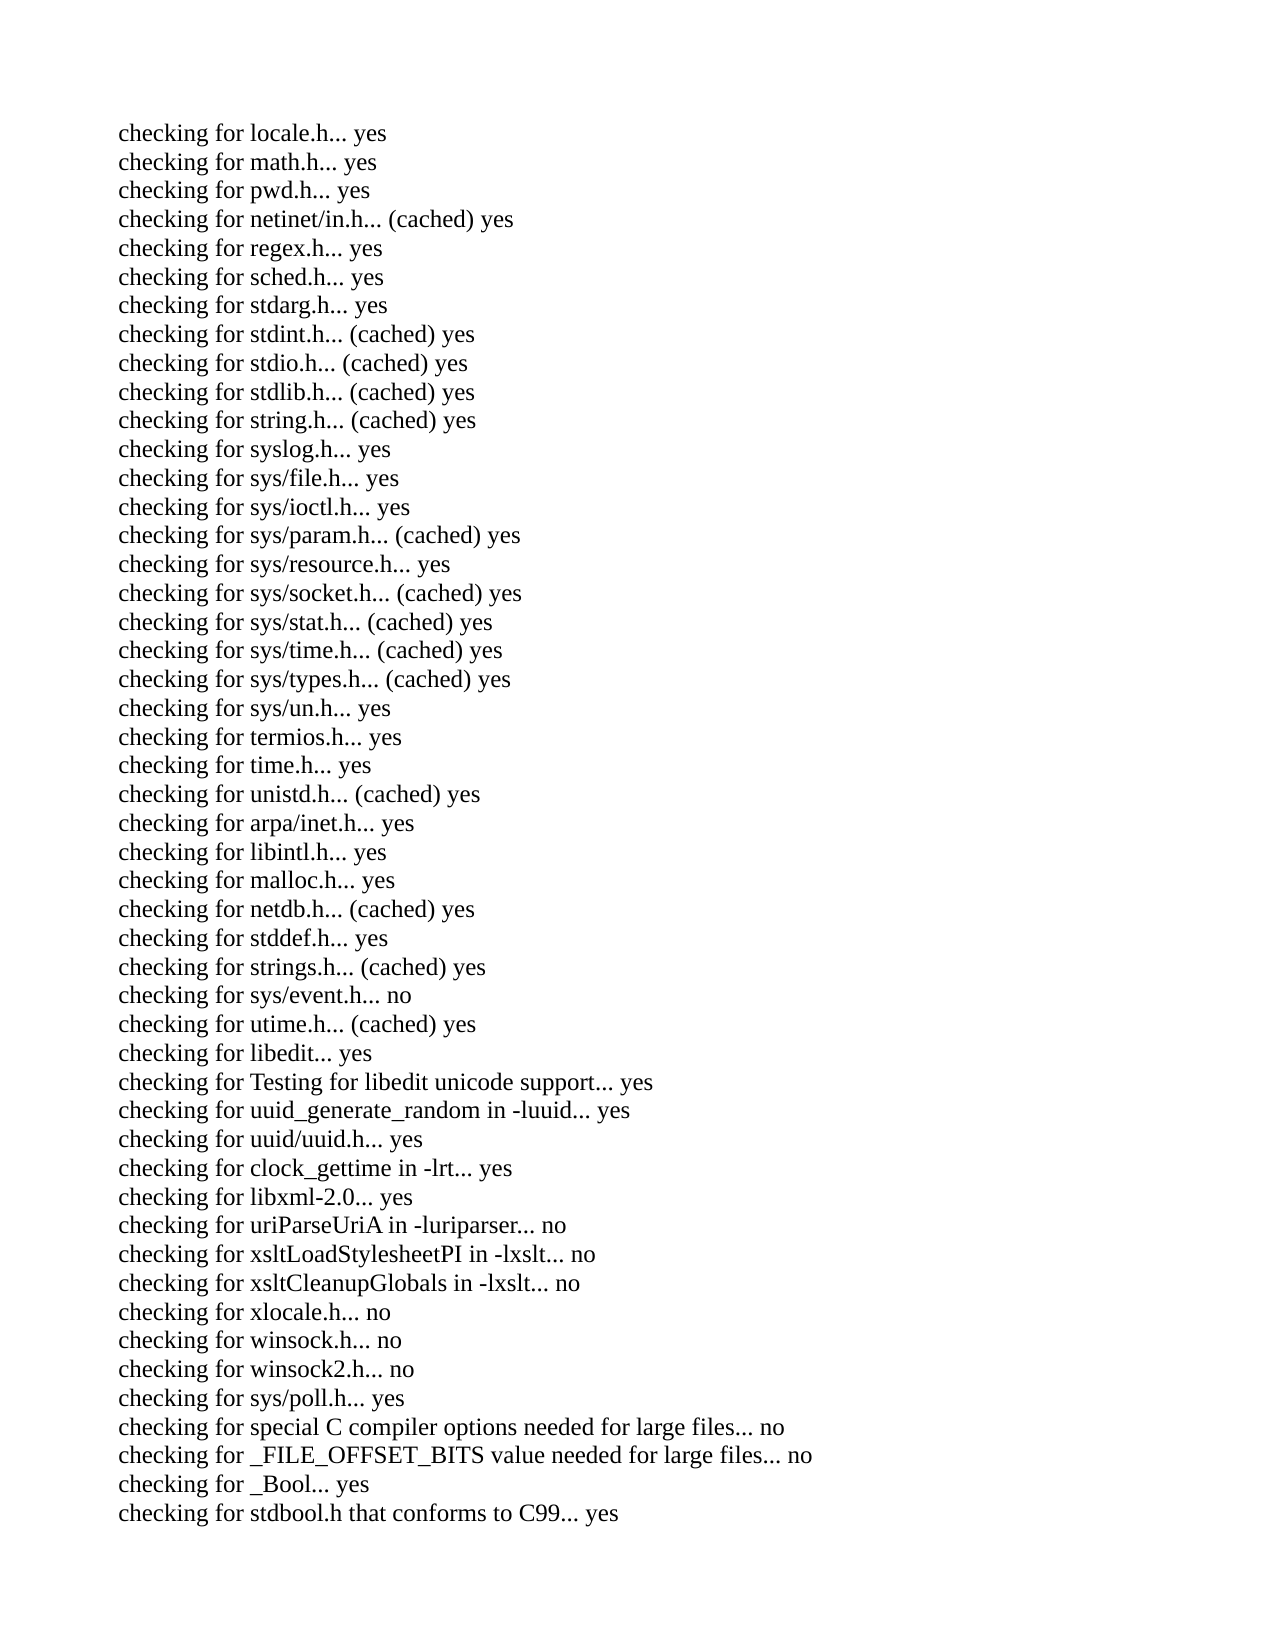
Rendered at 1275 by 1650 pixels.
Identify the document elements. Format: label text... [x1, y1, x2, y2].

text checking for regex.h... yes [118, 233, 1157, 262]
text checking for math.h... yes [118, 147, 1157, 176]
text checking for sched.h... yes [118, 262, 1157, 291]
text checking for uuid_generate_random in -luuid... yes [118, 1096, 1157, 1124]
text checking for libintl.h... yes [118, 837, 1157, 866]
text checking for sys/types.h... (cached) yes [118, 664, 1157, 693]
text checking for sys/event.h... no [118, 981, 1157, 1009]
text checking for uuid/uuid.h... yes [118, 1124, 1157, 1153]
text checking for _FILE_OFFSET_BITS value needed for large files... no [118, 1441, 1157, 1469]
text checking for time.h... yes [118, 751, 1157, 779]
text checking for netdb.h... (cached) yes [118, 894, 1157, 923]
text checking for malloc.h... yes [118, 866, 1157, 894]
text checking for stdbool.h that conforms to C99... yes [118, 1498, 1157, 1527]
text checking for sys/poll.h... yes [118, 1383, 1157, 1412]
text checking for _Bool... yes [118, 1469, 1157, 1498]
text checking for special C compiler options needed for large files... no [118, 1412, 1157, 1441]
text checking for sys/param.h... (cached) yes [118, 521, 1157, 549]
text checking for libxml-2.0... yes [118, 1182, 1157, 1211]
text checking for sys/stat.h... (cached) yes [118, 607, 1157, 636]
text checking for uriParseUriA in -luriparser... no [118, 1211, 1157, 1239]
text checking for xsltLoadStylesheetPI in -lxslt... no [118, 1239, 1157, 1268]
text checking for sys/time.h... (cached) yes [118, 636, 1157, 664]
text checking for string.h... (cached) yes [118, 406, 1157, 434]
text checking for stddef.h... yes [118, 923, 1157, 952]
text checking for libedit... yes [118, 1038, 1157, 1067]
text checking for clock_gettime in -lrt... yes [118, 1153, 1157, 1182]
text checking for unistd.h... (cached) yes [118, 779, 1157, 808]
text checking for syslog.h... yes [118, 434, 1157, 463]
text checking for arpa/inet.h... yes [118, 808, 1157, 837]
text checking for sys/socket.h... (cached) yes [118, 578, 1157, 607]
text checking for Testing for libedit unicode support... yes [118, 1067, 1157, 1096]
text checking for stdlib.h... (cached) yes [118, 377, 1157, 406]
text checking for termios.h... yes [118, 722, 1157, 751]
text checking for netinet/in.h... (cached) yes [118, 204, 1157, 233]
text checking for utime.h... (cached) yes [118, 1009, 1157, 1038]
text checking for sys/un.h... yes [118, 693, 1157, 722]
text checking for winsock.h... no [118, 1326, 1157, 1354]
text checking for pwd.h... yes [118, 176, 1157, 204]
text checking for stdarg.h... yes [118, 291, 1157, 319]
text checking for sys/file.h... yes [118, 463, 1157, 492]
text checking for xlocale.h... no [118, 1297, 1157, 1326]
text checking for locale.h... yes [118, 118, 1157, 147]
text checking for sys/ioctl.h... yes [118, 492, 1157, 521]
text checking for stdint.h... (cached) yes [118, 319, 1157, 348]
text checking for sys/resource.h... yes [118, 549, 1157, 578]
text checking for xsltCleanupGlobals in -lxslt... no [118, 1268, 1157, 1297]
text checking for stdio.h... (cached) yes [118, 348, 1157, 377]
text checking for strings.h... (cached) yes [118, 952, 1157, 981]
text checking for winsock2.h... no [118, 1354, 1157, 1383]
